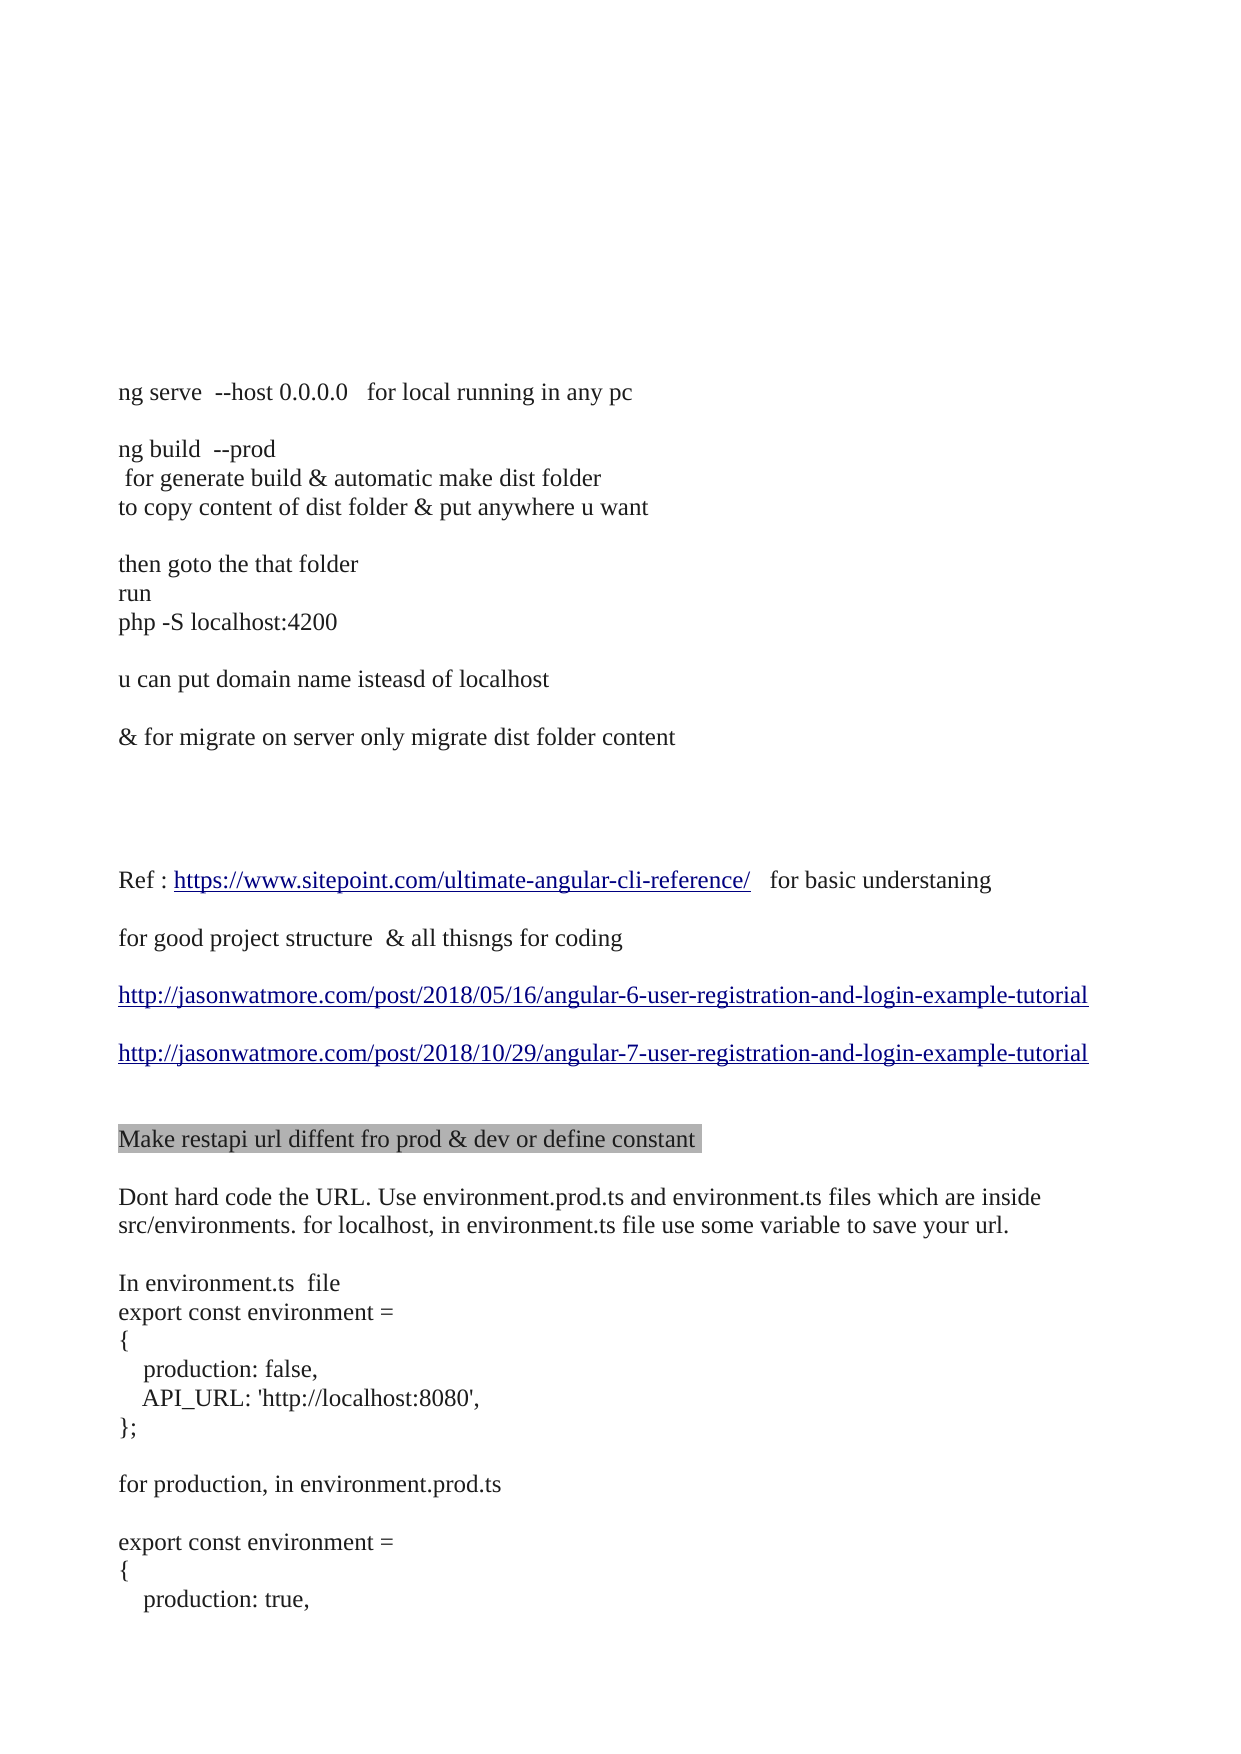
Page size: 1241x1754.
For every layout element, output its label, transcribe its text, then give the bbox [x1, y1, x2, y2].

text Ref : https://www.sitepoint.com/ultimate-angular-cli-reference/ for basic understaning [118, 866, 1122, 894]
text u can put domain name isteasd of localhost [118, 664, 1122, 693]
text to copy content of dist folder & put anywhere u want [118, 492, 1122, 521]
text production: true, [118, 1584, 1122, 1613]
text http://jasonwatmore.com/post/2018/10/29/angular-7-user-registration-and-login-example-tutorial [118, 1038, 1122, 1067]
text for good project structure & all thisngs for coding [118, 923, 1122, 952]
text export const environment = [118, 1297, 1122, 1326]
text then goto the that folder [118, 549, 1122, 578]
text http://jasonwatmore.com/post/2018/05/16/angular-6-user-registration-and-login-example-tutorial [118, 981, 1122, 1009]
text ng build --prod [118, 434, 1122, 463]
text php -S localhost:4200 [118, 607, 1122, 636]
text { [118, 1556, 1122, 1584]
text Dont hard code the URL. Use environment.prod.ts and environment.ts files which are inside src/environments. for localhost, in environment.ts file use some variable to save your url. [118, 1182, 1122, 1239]
text Make restapi url diffent fro prod & dev or define constant [118, 1124, 1122, 1153]
text production: false, [118, 1354, 1122, 1383]
text ng serve --host 0.0.0.0 for local running in any pc [118, 377, 1122, 406]
text API_URL: 'http://localhost:8080', [118, 1383, 1122, 1412]
text In environment.ts file [118, 1268, 1122, 1297]
text & for migrate on server only migrate dist folder content [118, 722, 1122, 751]
text }; [118, 1412, 1122, 1441]
text { [118, 1326, 1122, 1354]
text for production, in environment.prod.ts [118, 1469, 1122, 1498]
text for generate build & automatic make dist folder [118, 463, 1122, 492]
text run [118, 578, 1122, 607]
text export const environment = [118, 1527, 1122, 1556]
